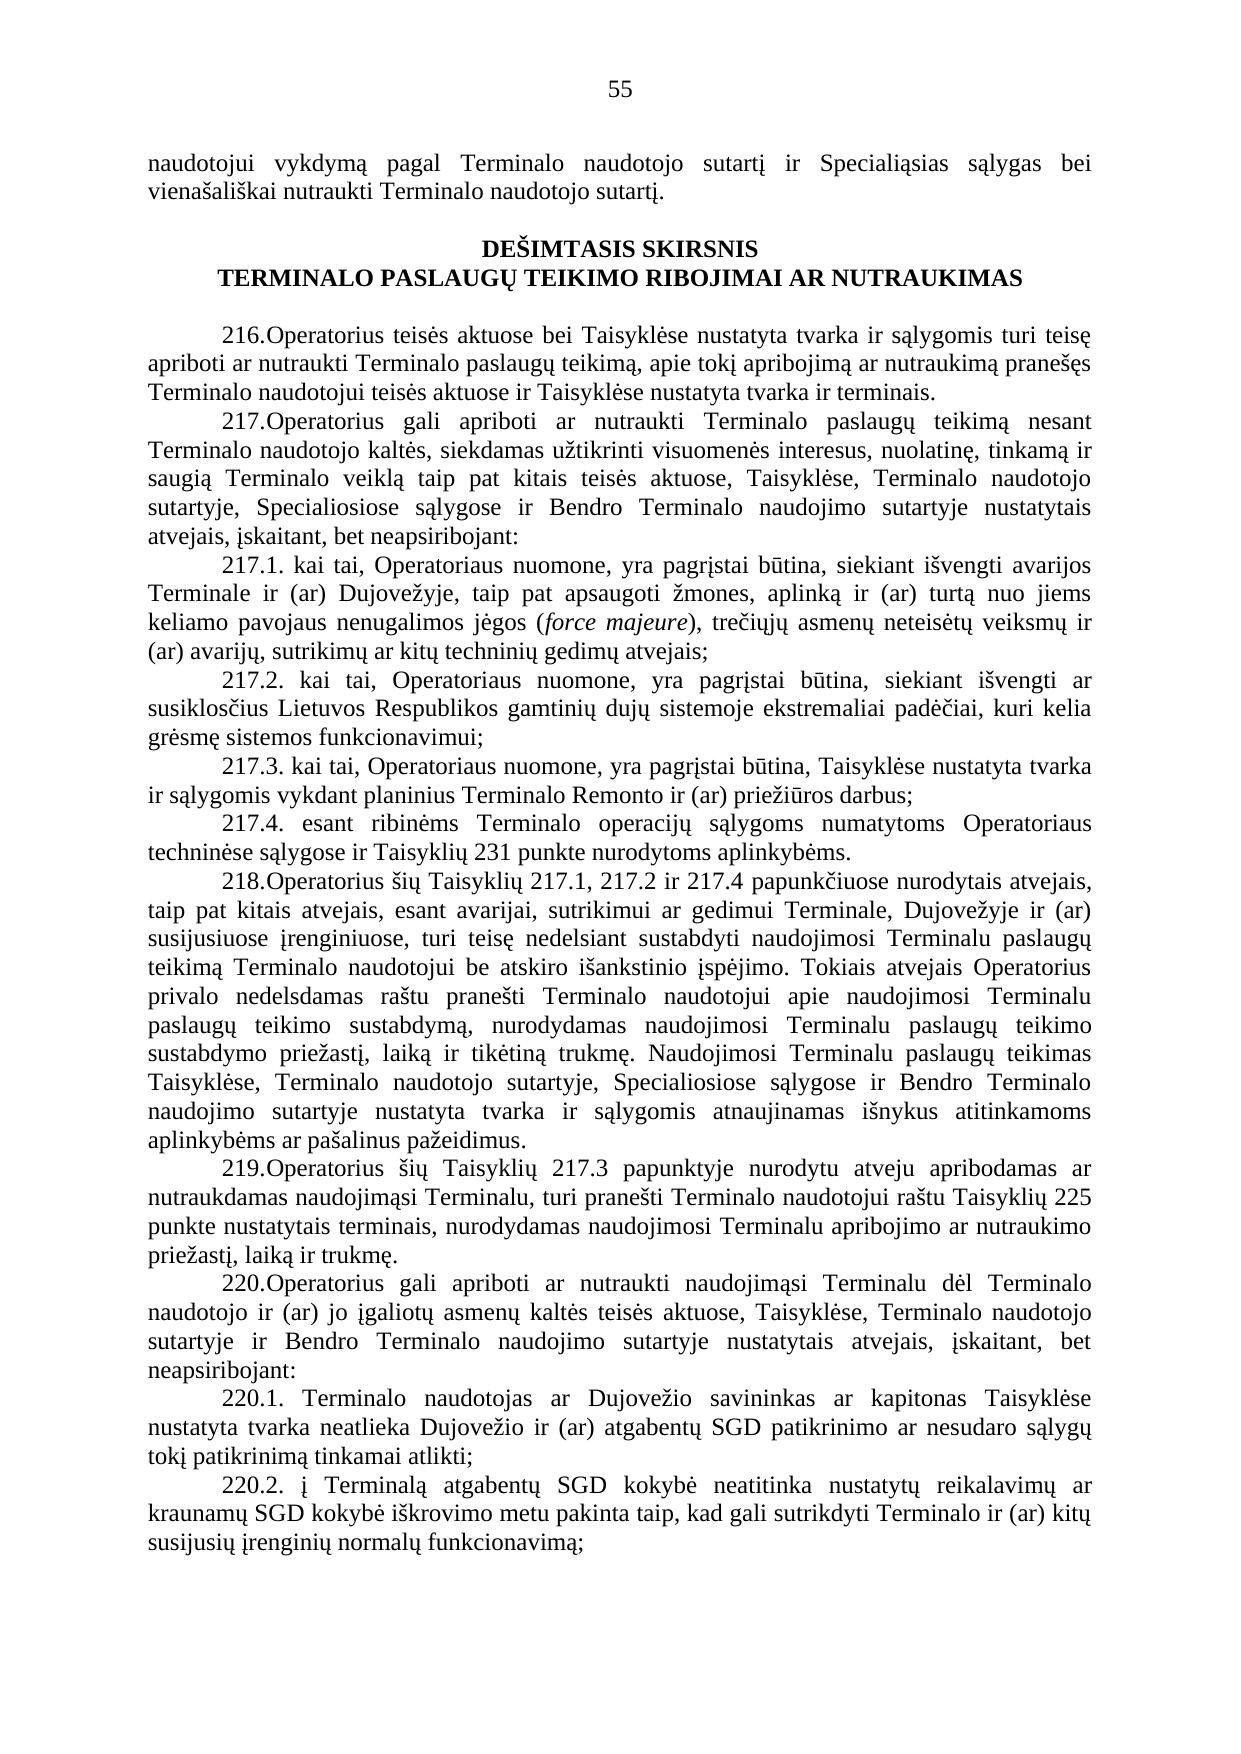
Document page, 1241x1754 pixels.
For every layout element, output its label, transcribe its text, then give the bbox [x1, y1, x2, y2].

text 219. Operatorius šių Taisyklių 217.3 papunktyje nurodytu atveju apribodamas ar nutraukdamas naudojimąsi Terminalu, turi pranešti Terminalo naudotojui raštu Taisyklių 225 punkte nustatytais terminais, nurodydamas naudojimosi Terminalu apribojimo ar nutraukimo priežastį, laiką ir trukmę. [148, 1153, 1092, 1268]
text 216. Operatorius teisės aktuose bei Taisyklėse nustatyta tvarka ir sąlygomis turi teisę apriboti ar nutraukti Terminalo paslaugų teikimą, apie tokį apribojimą ar nutraukimą pranešęs Terminalo naudotojui teisės aktuose ir Taisyklėse nustatyta tvarka ir terminais. [148, 320, 1092, 406]
text 220. Operatorius gali apriboti ar nutraukti naudojimąsi Terminalu dėl Terminalo naudotojo ir (ar) jo įgaliotų asmenų kaltės teisės aktuose, Taisyklėse, Terminalo naudotojo sutartyje ir Bendro Terminalo naudojimo sutartyje nustatytais atvejais, įskaitant, bet neapsiribojant: [148, 1268, 1092, 1383]
text 217.4. esant ribinėms Terminalo operacijų sąlygoms numatytoms Operatoriaus techninėse sąlygose ir Taisyklių 231 punkte nurodytoms aplinkybėms. [148, 808, 1092, 866]
text 220.2. į Terminalą atgabentų SGD kokybė neatitinka nustatytų reikalavimų ar kraunamų SGD kokybė iškrovimo metu pakinta taip, kad gali sutrikdyti Terminalo ir (ar) kitų susijusių įrenginių normalų funkcionavimą; [148, 1470, 1092, 1556]
text 217. Operatorius gali apriboti ar nutraukti Terminalo paslaugų teikimą nesant Terminalo naudotojo kaltės, siekdamas užtikrinti visuomenės interesus, nuolatinę, tinkamą ir saugią Terminalo veiklą taip pat kitais teisės aktuose, Taisyklėse, Terminalo naudotojo sutartyje, Specialiosiose sąlygose ir Bendro Terminalo naudojimo sutartyje nustatytais atvejais, įskaitant, bet neapsiribojant: [148, 406, 1092, 550]
text 217.1. kai tai, Operatoriaus nuomone, yra pagrįstai būtina, siekiant išvengti avarijos Terminale ir (ar) Dujovežyje, taip pat apsaugoti žmones, aplinką ir (ar) turtą nuo jiems keliamo pavojaus nenugalimos jėgos (force majeure), trečiųjų asmenų neteisėtų veiksmų ir (ar) avarijų, sutrikimų ar kitų techninių gedimų atvejais; [148, 550, 1092, 665]
text 218. Operatorius šių Taisyklių 217.1, 217.2 ir 217.4 papunkčiuose nurodytais atvejais, taip pat kitais atvejais, esant avarijai, sutrikimui ar gedimui Terminale, Dujovežyje ir (ar) susijusiuose įrenginiuose, turi teisę nedelsiant sustabdyti naudojimosi Terminalu paslaugų teikimą Terminalo naudotojui be atskiro išankstinio įspėjimo. Tokiais atvejais Operatorius privalo nedelsdamas raštu pranešti Terminalo naudotojui apie naudojimosi Terminalu paslaugų teikimo sustabdymą, nurodydamas naudojimosi Terminalu paslaugų teikimo sustabdymo priežastį, laiką ir tikėtiną trukmę. Naudojimosi Terminalu paslaugų teikimas Taisyklėse, Terminalo naudotojo sutartyje, Specialiosiose sąlygose ir Bendro Terminalo naudojimo sutartyje nustatyta tvarka ir sąlygomis atnaujinamas išnykus atitinkamoms aplinkybėms ar pašalinus pažeidimus. [148, 866, 1092, 1153]
text naudotojui vykdymą pagal Terminalo naudotojo sutartį ir Specialiąsias sąlygas bei vienašališkai nutraukti Terminalo naudotojo sutartį. [148, 148, 1092, 205]
text 217.3. kai tai, Operatoriaus nuomone, yra pagrįstai būtina, Taisyklėse nustatyta tvarka ir sąlygomis vykdant planinius Terminalo Remonto ir (ar) priežiūros darbus; [148, 751, 1092, 808]
subtitle TERMINALO PASLAUGŲ TEIKIMO RIBOJIMAI AR NUTRAUKIMAS [148, 263, 1092, 291]
text 217.2. kai tai, Operatoriaus nuomone, yra pagrįstai būtina, siekiant išvengti ar susiklosčius Lietuvos Respublikos gamtinių dujų sistemoje ekstremaliai padėčiai, kuri kelia grėsmę sistemos funkcionavimui; [148, 665, 1092, 751]
text 220.1. Terminalo naudotojas ar Dujovežio savininkas ar kapitonas Taisyklėse nustatyta tvarka neatlieka Dujovežio ir (ar) atgabentų SGD patikrinimo ar nesudaro sąlygų tokį patikrinimą tinkamai atlikti; [148, 1383, 1092, 1470]
text DEŠIMTASIS SKIRSNIS [148, 234, 1092, 263]
